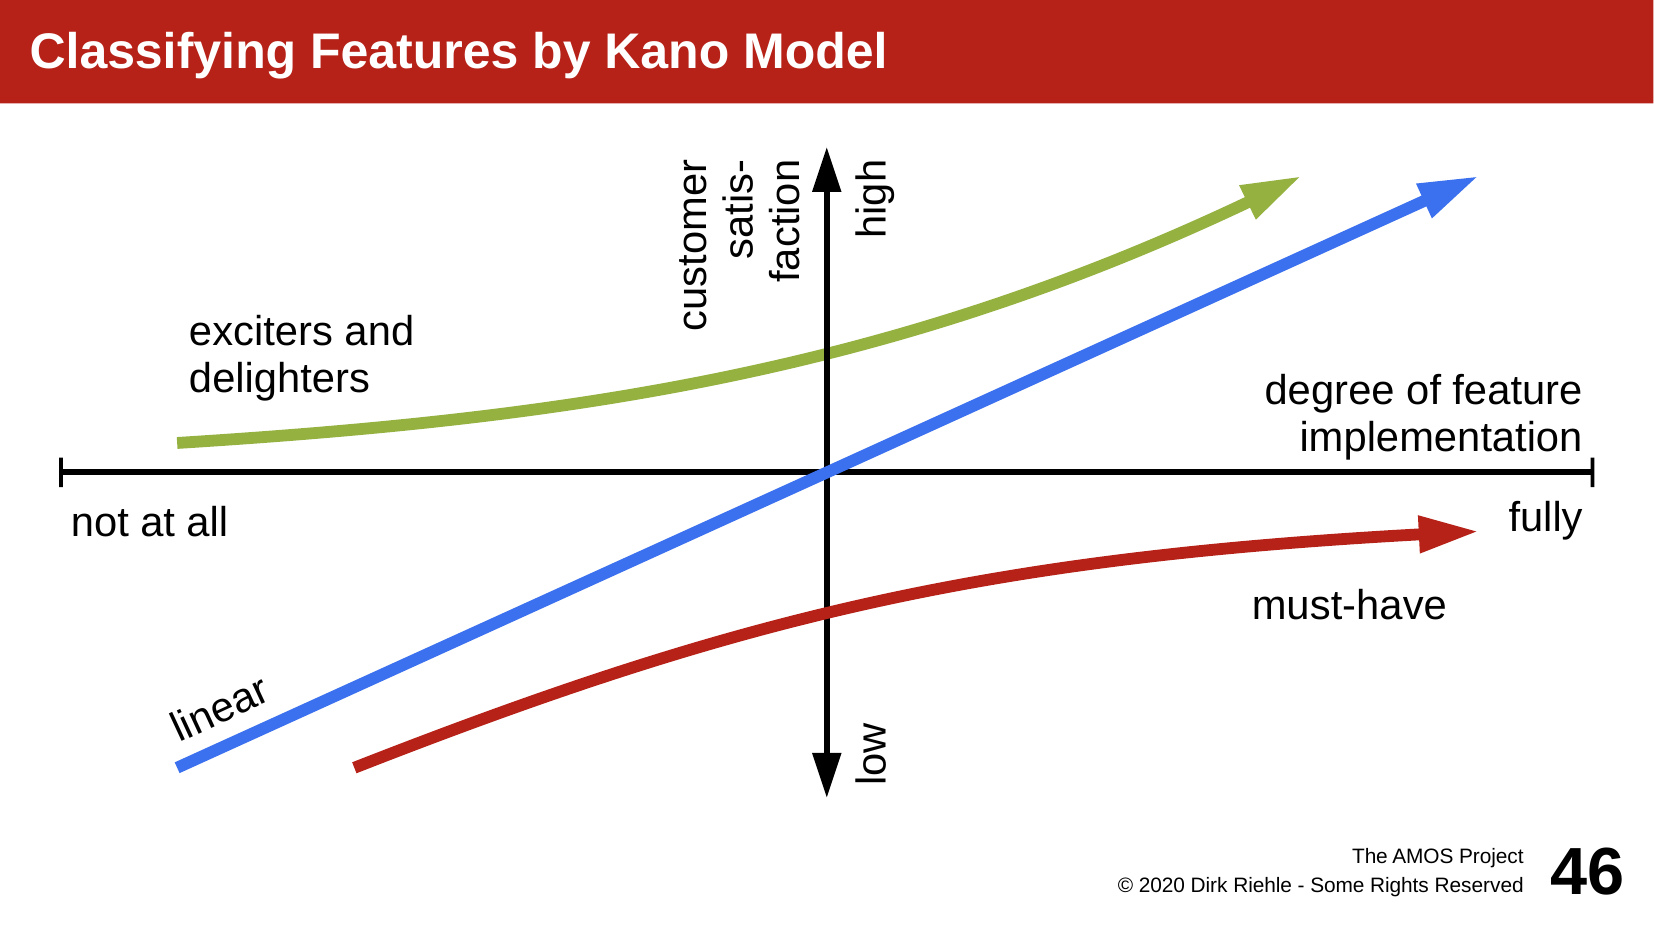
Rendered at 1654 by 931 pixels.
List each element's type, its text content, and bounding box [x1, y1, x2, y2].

text_box low [826, 679, 916, 798]
text_box customer satis-faction [649, 147, 827, 384]
title Classifying Features by Kano Model [0, 0, 1654, 104]
text_box degree of feature implementation [1240, 354, 1595, 469]
text_box not at all [59, 487, 325, 556]
text_box must-have [1240, 561, 1477, 650]
text_box linear [148, 593, 412, 767]
text_box exciters and delighters [177, 295, 473, 414]
text_box fully [1417, 475, 1595, 562]
text_box high [827, 147, 916, 266]
